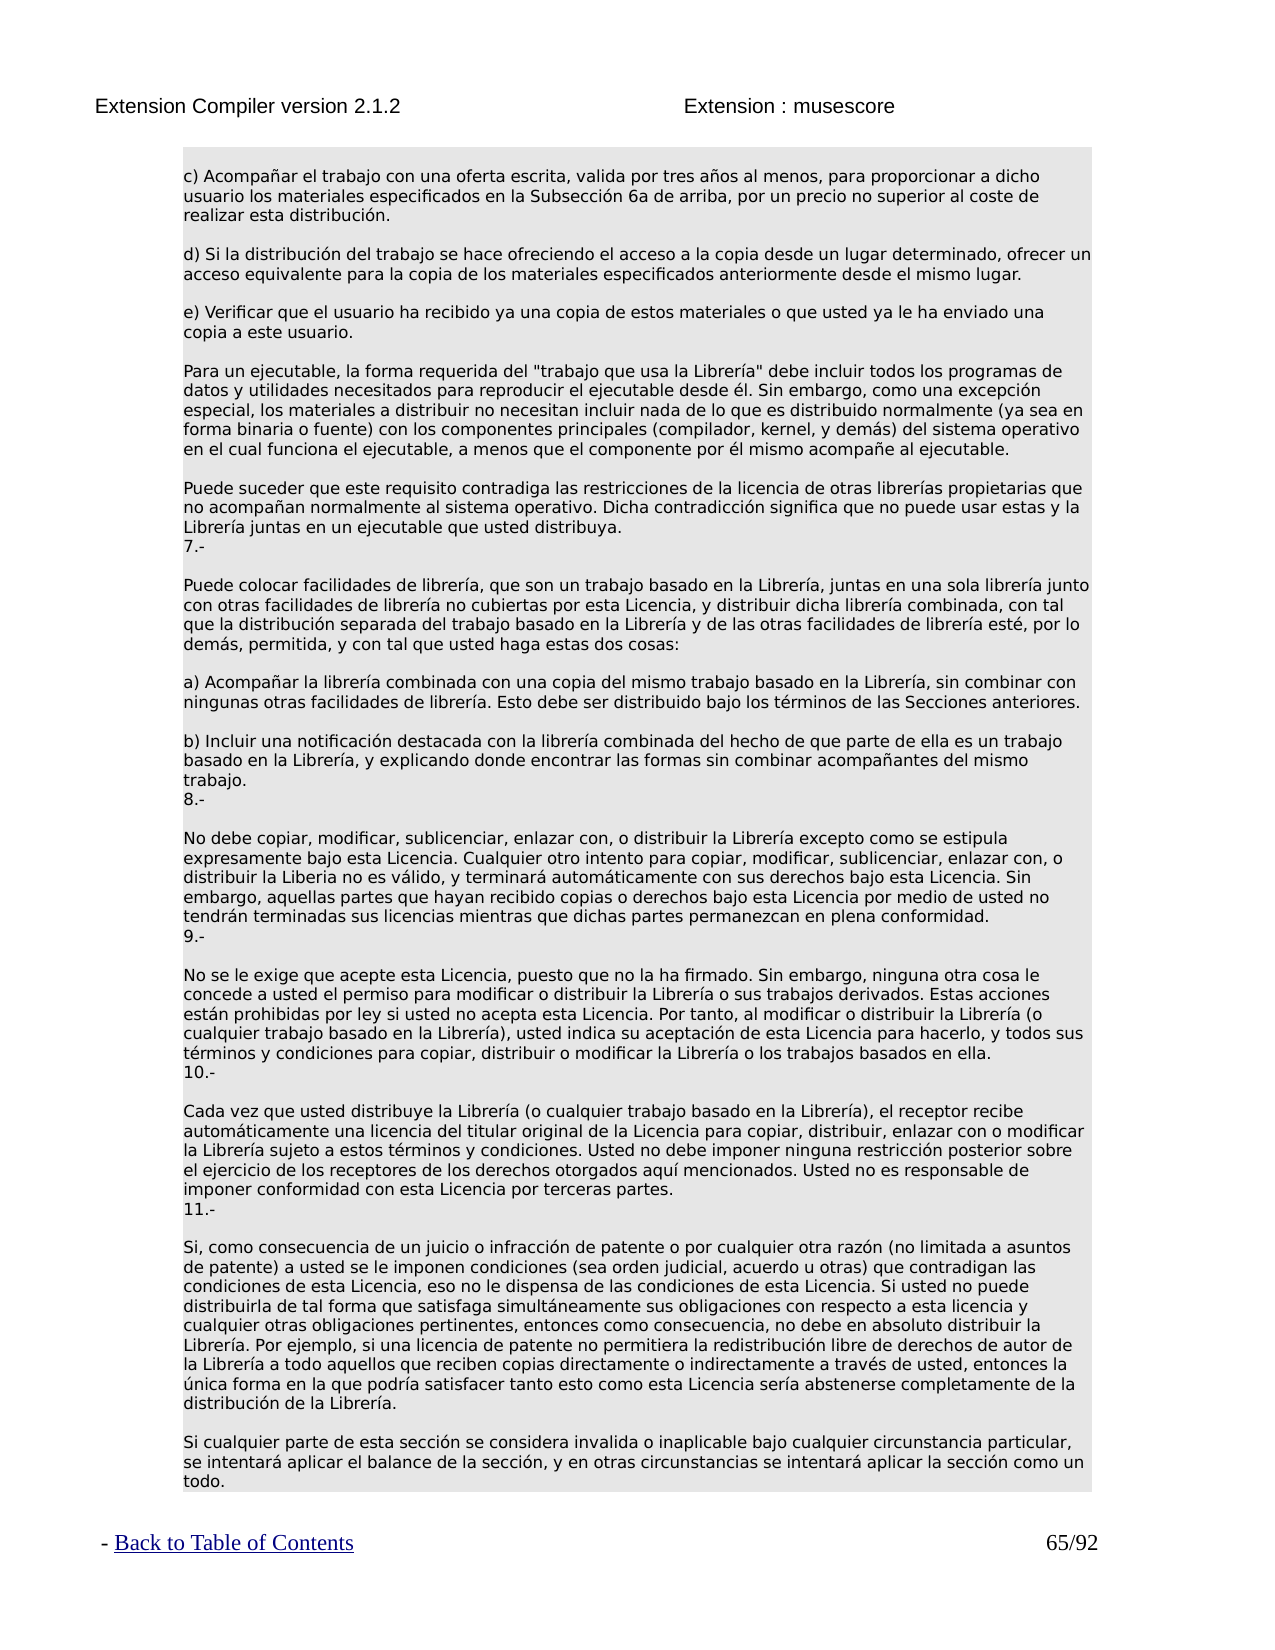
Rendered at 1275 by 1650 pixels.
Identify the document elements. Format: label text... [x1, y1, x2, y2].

text a) Acompañar la librería combinada con una copia del mismo trabajo basado en la Librería, sin combinar con ningunas otras facilidades de librería. Esto debe ser distribuido bajo los términos de las Secciones anteriores. [183, 673, 1092, 712]
text d) Si la distribución del trabajo se hace ofreciendo el acceso a la copia desde un lugar determinado, ofrecer un acceso equivalente para la copia de los materiales especificados anteriormente desde el mismo lugar. [183, 245, 1092, 284]
text 9.- [183, 927, 1092, 946]
text Puede colocar facilidades de librería, que son un trabajo basado en la Librería, juntas en una sola librería junto con otras facilidades de librería no cubiertas por esta Licencia, y distribuir dicha librería combinada, con tal que la distribución separada del trabajo basado en la Librería y de las otras facilidades de librería esté, por lo demás, permitida, y con tal que usted haga estas dos cosas: [183, 576, 1092, 654]
text e) Verificar que el usuario ha recibido ya una copia de estos materiales o que usted ya le ha enviado una copia a este usuario. [183, 303, 1092, 342]
text No se le exige que acepte esta Licencia, puesto que no la ha firmado. Sin embargo, ninguna otra cosa le concede a usted el permiso para modificar o distribuir la Librería o sus trabajos derivados. Estas acciones están prohibidas por ley si usted no acepta esta Licencia. Por tanto, al modificar o distribuir la Librería (o cualquier trabajo basado en la Librería), usted indica su aceptación de esta Licencia para hacerlo, y todos sus términos y condiciones para copiar, distribuir o modificar la Librería o los trabajos basados en ella. [183, 966, 1092, 1063]
text c) Acompañar el trabajo con una oferta escrita, valida por tres años al menos, para proporcionar a dicho usuario los materiales especificados en la Subsección 6a de arriba, por un precio no superior al coste de realizar esta distribución. [183, 167, 1092, 225]
text 10.- [183, 1063, 1092, 1082]
text No debe copiar, modificar, sublicenciar, enlazar con, o distribuir la Librería excepto como se estipula expresamente bajo esta Licencia. Cualquier otro intento para copiar, modificar, sublicenciar, enlazar con, o distribuir la Liberia no es válido, y terminará automáticamente con sus derechos bajo esta Licencia. Sin embargo, aquellas partes que hayan recibido copias o derechos bajo esta Licencia por medio de usted no tendrán terminadas sus licencias mientras que dichas partes permanezcan en plena conformidad. [183, 829, 1092, 927]
text b) Incluir una notificación destacada con la librería combinada del hecho de que parte de ella es un trabajo basado en la Librería, y explicando donde encontrar las formas sin combinar acompañantes del mismo trabajo. [183, 732, 1092, 790]
text 11.- [183, 1199, 1092, 1219]
text Puede suceder que este requisito contradiga las restricciones de la licencia de otras librerías propietarias que no acompañan normalmente al sistema operativo. Dicha contradicción significa que no puede usar estas y la Librería juntas en un ejecutable que usted distribuya. [183, 479, 1092, 537]
text 8.- [183, 790, 1092, 810]
text Si, como consecuencia de un juicio o infracción de patente o por cualquier otra razón (no limitada a asuntos de patente) a usted se le imponen condiciones (sea orden judicial, acuerdo u otras) que contradigan las condiciones de esta Licencia, eso no le dispensa de las condiciones de esta Licencia. Si usted no puede distribuirla de tal forma que satisfaga simultáneamente sus obligaciones con respecto a esta licencia y cualquier otras obligaciones pertinentes, entonces como consecuencia, no debe en absoluto distribuir la Librería. Por ejemplo, si una licencia de patente no permitiera la redistribución libre de derechos de autor de la Librería a todo aquellos que reciben copias directamente o indirectamente a través de usted, entonces la única forma en la que podría satisfacer tanto esto como esta Licencia sería abstenerse completamente de la distribución de la Librería. [183, 1238, 1092, 1414]
text 7.- [183, 537, 1092, 557]
text Cada vez que usted distribuye la Librería (o cualquier trabajo basado en la Librería), el receptor recibe automáticamente una licencia del titular original de la Licencia para copiar, distribuir, enlazar con o modificar la Librería sujeto a estos términos y condiciones. Usted no debe imponer ninguna restricción posterior sobre el ejercicio de los receptores de los derechos otorgados aquí mencionados. Usted no es responsable de imponer conformidad con esta Licencia por terceras partes. [183, 1102, 1092, 1199]
text Si cualquier parte de esta sección se considera invalida o inaplicable bajo cualquier circunstancia particular, se intentará aplicar el balance de la sección, y en otras circunstancias se intentará aplicar la sección como un todo. [183, 1433, 1092, 1492]
text Para un ejecutable, la forma requerida del "trabajo que usa la Librería" debe incluir todos los programas de datos y utilidades necesitados para reproducir el ejecutable desde él. Sin embargo, como una excepción especial, los materiales a distribuir no necesitan incluir nada de lo que es distribuido normalmente (ya sea en forma binaria o fuente) con los componentes principales (compilador, kernel, y demás) del sistema operativo en el cual funciona el ejecutable, a menos que el componente por él mismo acompañe al ejecutable. [183, 362, 1092, 459]
